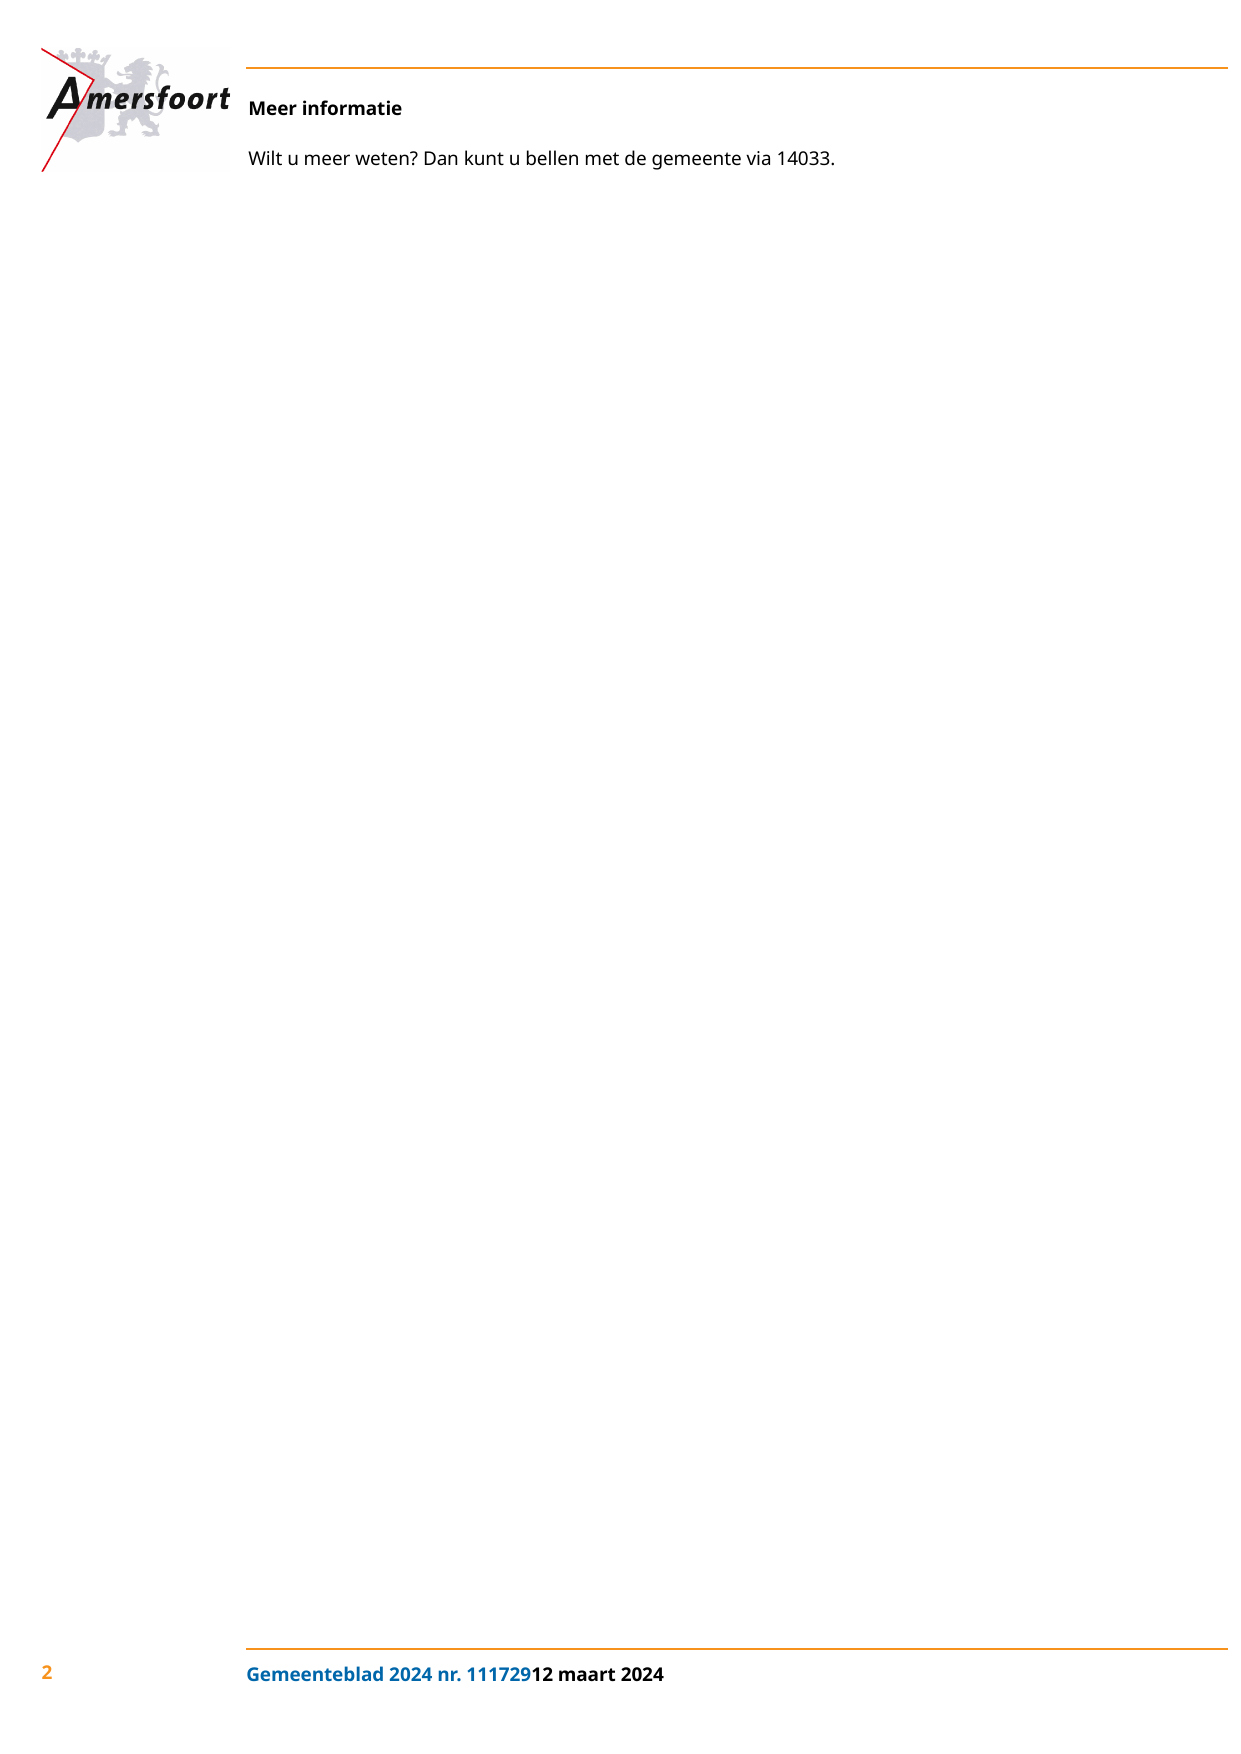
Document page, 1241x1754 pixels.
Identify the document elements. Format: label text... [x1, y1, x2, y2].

text Meer informatie [248, 95, 1152, 121]
picture [41, 47, 231, 172]
text Wilt u meer weten? Dan kunt u bellen met de gemeente via 14033. [248, 145, 1152, 171]
